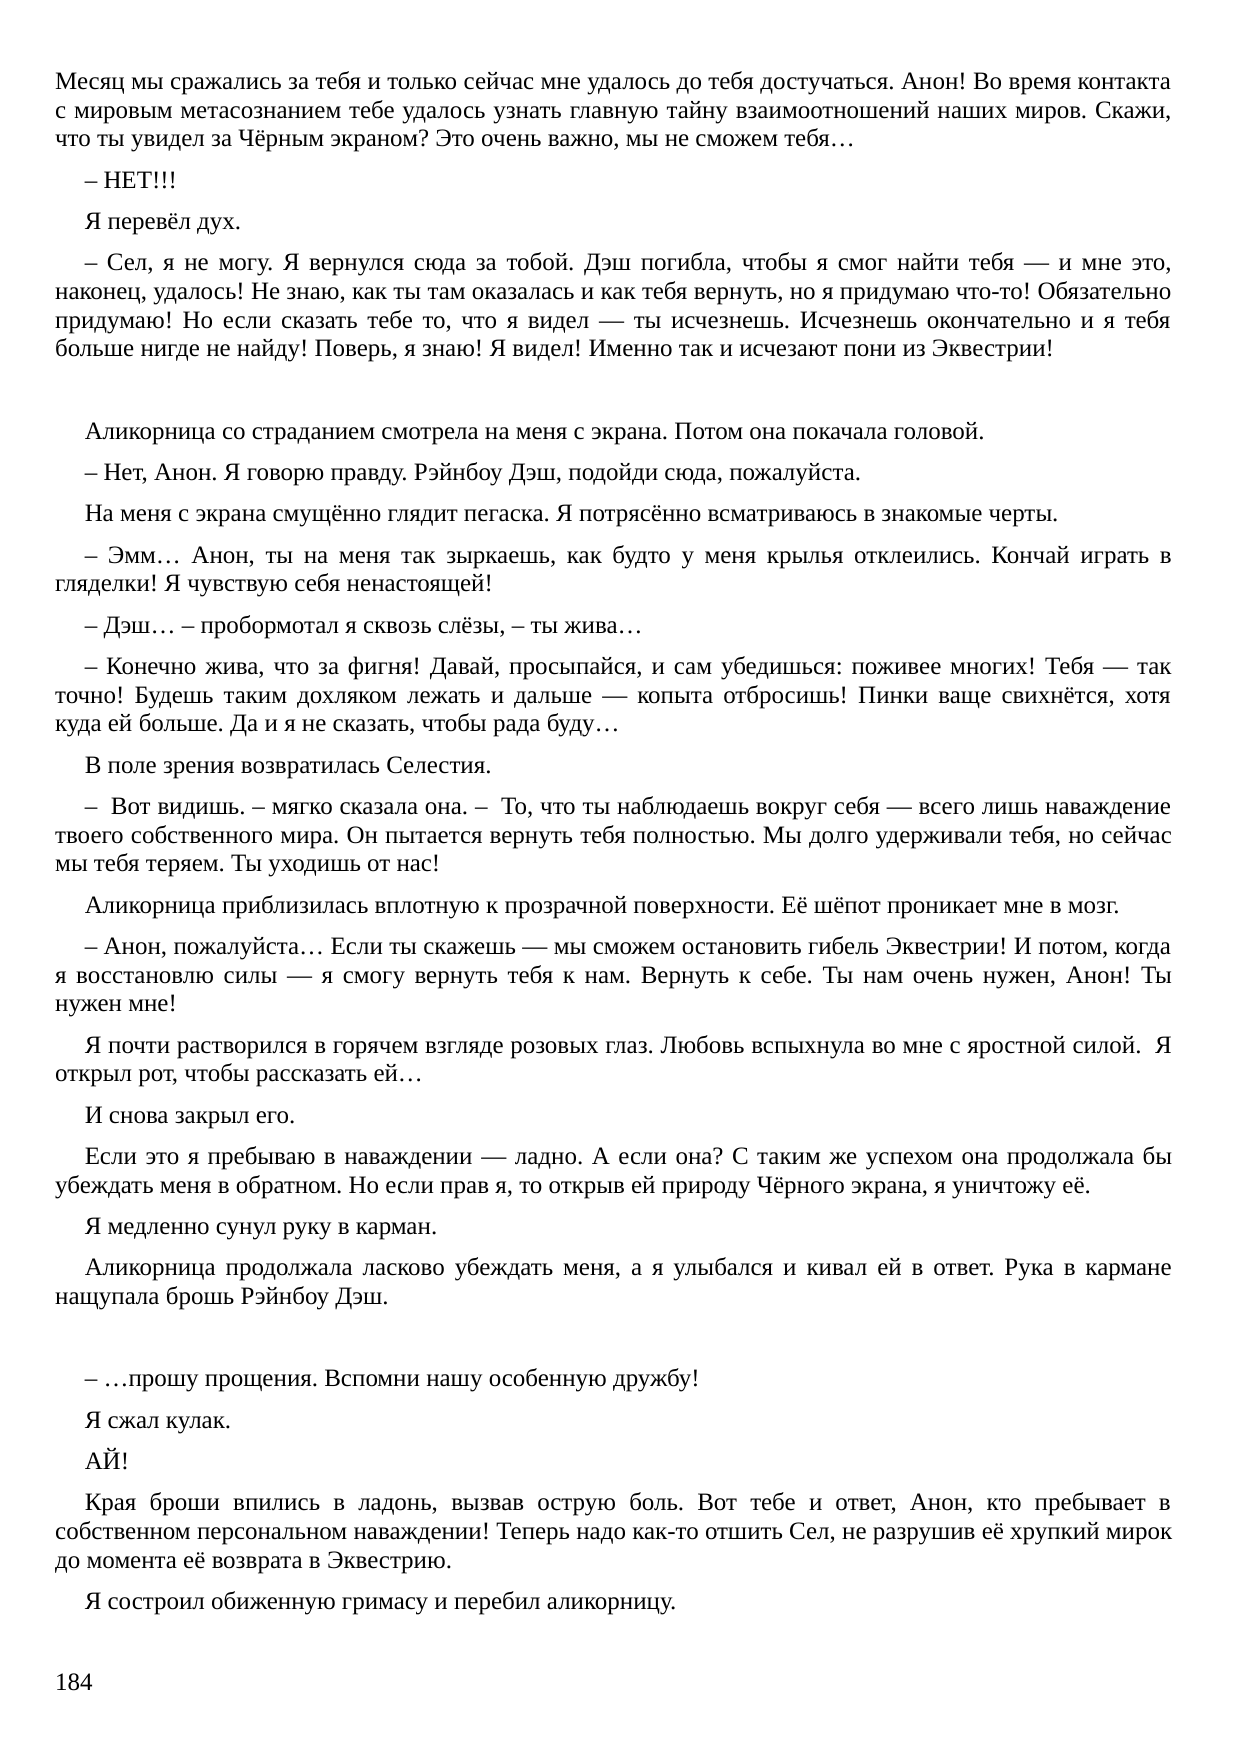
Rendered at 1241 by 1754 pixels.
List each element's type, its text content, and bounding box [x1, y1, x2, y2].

text Края броши впились в ладонь, вызвав острую боль. Вот тебе и ответ, Анон, кто пребывает в собственном персональном наваждении! Теперь надо как-то отшить Сел, не разрушив её хрупкий мирок до момента её возврата в Эквестрию. [55, 1487, 1173, 1573]
text – Эмм… Анон, ты на меня так зыркаешь, как будто у меня крылья отклеились. Кончай играть в гляделки! Я чувствую себя ненастоящей! [55, 540, 1173, 597]
text Аликорница приблизилась вплотную к прозрачной поверхности. Её шёпот проникает мне в мозг. [55, 890, 1173, 918]
text Аликорница со страданием смотрела на меня с экрана. Потом она покачала головой. [55, 416, 1173, 445]
text Месяц мы сражались за тебя и только сейчас мне удалось до тебя достучаться. Анон! Во время контакта с мировым метасознанием тебе удалось узнать главную тайну взаимоотношений наших миров. Скажи, что ты увидел за Чёрным экраном? Это очень важно, мы не сможем тебя… [55, 66, 1173, 152]
text Я состроил обиженную гримасу и перебил аликорницу. [55, 1586, 1173, 1615]
text – Анон, пожалуйста… Если ты скажешь — мы сможем остановить гибель Эквестрии! И потом, когда я восстановлю силы — я смогу вернуть тебя к нам. Вернуть к себе. Ты нам очень нужен, Анон! Ты нужен мне! [55, 931, 1173, 1017]
text – Конечно жива, что за фигня! Давай, просыпайся, и сам убедишься: поживее многих! Тебя — так точно! Будешь таким дохляком лежать и дальше — копыта отбросишь! Пинки ваще свихнётся, хотя куда ей больше. Да и я не сказать, чтобы рада буду… [55, 651, 1173, 737]
text Я почти растворился в горячем взгляде розовых глаз. Любовь вспыхнула во мне с яростной силой. Я открыл рот, чтобы рассказать ей… [55, 1030, 1173, 1087]
text В поле зрения возвратилась Селестия. [55, 750, 1173, 778]
text – Нет, Анон. Я говорю правду. Рэйнбоу Дэш, подойди сюда, пожалуйста. [55, 457, 1173, 486]
text – …прошу прощения. Вспомни нашу особенную дружбу! [55, 1363, 1173, 1392]
text – Сел, я не могу. Я вернулся сюда за тобой. Дэш погибла, чтобы я смог найти тебя — и мне это, наконец, удалось! Не знаю, как ты там оказалась и как тебя вернуть, но я придумаю что-то! Обязательно придумаю! Но если сказать тебе то, что я видел — ты исчезнешь. Исчезнешь окончательно и я тебя больше нигде не найду! Поверь, я знаю! Я видел! Именно так и исчезают пони из Эквестрии! [55, 247, 1173, 362]
text На меня с экрана смущённо глядит пегаска. Я потрясённо всматриваюсь в знакомые черты. [55, 498, 1173, 527]
text Я медленно сунул руку в карман. [55, 1211, 1173, 1240]
text – Вот видишь. – мягко сказала она. – То, что ты наблюдаешь вокруг себя — всего лишь наваждение твоего собственного мира. Он пытается вернуть тебя полностью. Мы долго удерживали тебя, но сейчас мы тебя теряем. Ты уходишь от нас! [55, 791, 1173, 877]
text И снова закрыл его. [55, 1100, 1173, 1128]
text Аликорница продолжала ласково убеждать меня, а я улыбался и кивал ей в ответ. Рука в кармане нащупала брошь Рэйнбоу Дэш. [55, 1252, 1173, 1310]
text АЙ! [55, 1446, 1173, 1475]
text Если это я пребываю в наваждении — ладно. А если она? С таким же успехом она продолжала бы убеждать меня в обратном. Но если прав я, то открыв ей природу Чёрного экрана, я уничтожу её. [55, 1141, 1173, 1198]
text Я перевёл дух. [55, 206, 1173, 235]
text – Дэш… – пробормотал я сквозь слёзы, – ты жива… [55, 610, 1173, 638]
text – НЕТ!!! [55, 165, 1173, 193]
text Я сжал кулак. [55, 1405, 1173, 1433]
